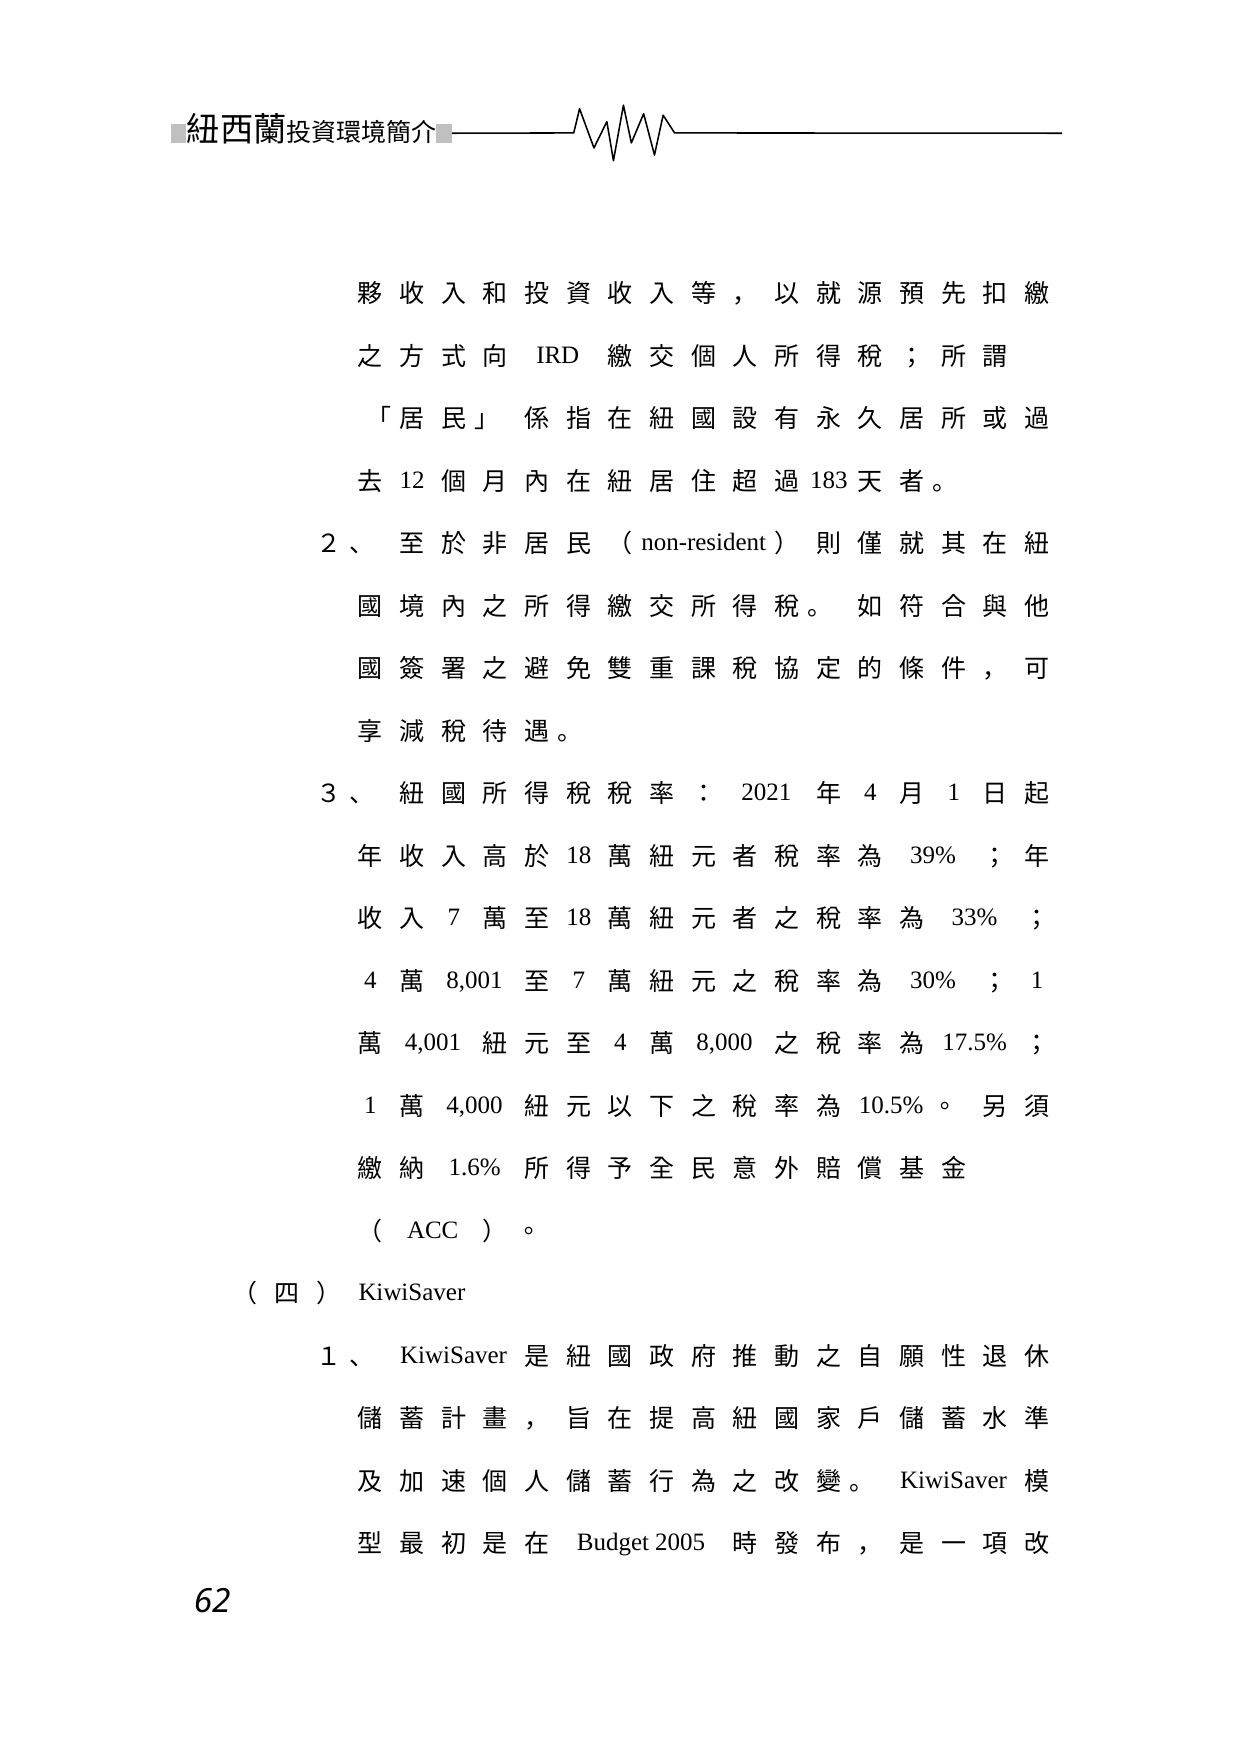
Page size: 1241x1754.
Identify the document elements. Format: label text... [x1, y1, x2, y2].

text 夥收入和投資收入等，以就源預先扣繳之方式向IRD繳交個人所得稅；所謂「居民」係指在紐國設有永久居所或過去12個月內在紐居住超過183天者。 [281, 250, 1058, 500]
text ２、至於非居民（non-resident）則僅就其在紐國境內之所得繳交所得稅。如符合與他國簽署之避免雙重課稅協定的條件，可享減稅待遇。 [281, 500, 1058, 750]
text （四）KiwiSaver [207, 1250, 1058, 1313]
text ３、紐國所得稅稅率：2021年4月1日起年收入高於18萬紐元者稅率為39%；年收入7萬至18萬紐元者之稅率為33%；4萬8,001至7萬紐元之稅率為30%；1萬4,001紐元至4萬8,000之稅率為17.5%；1萬4,000紐元以下之稅率為10.5%。另須繳納1.6%所得予全民意外賠償基金（ACC）。 [281, 750, 1058, 1250]
text １、KiwiSaver是紐國政府推動之自願性退休儲蓄計畫，旨在提高紐國家戶儲蓄水準及加速個人儲蓄行為之改變。KiwiSaver模型最初是在Budget 2005時發布，是一項改 [281, 1313, 1058, 1563]
